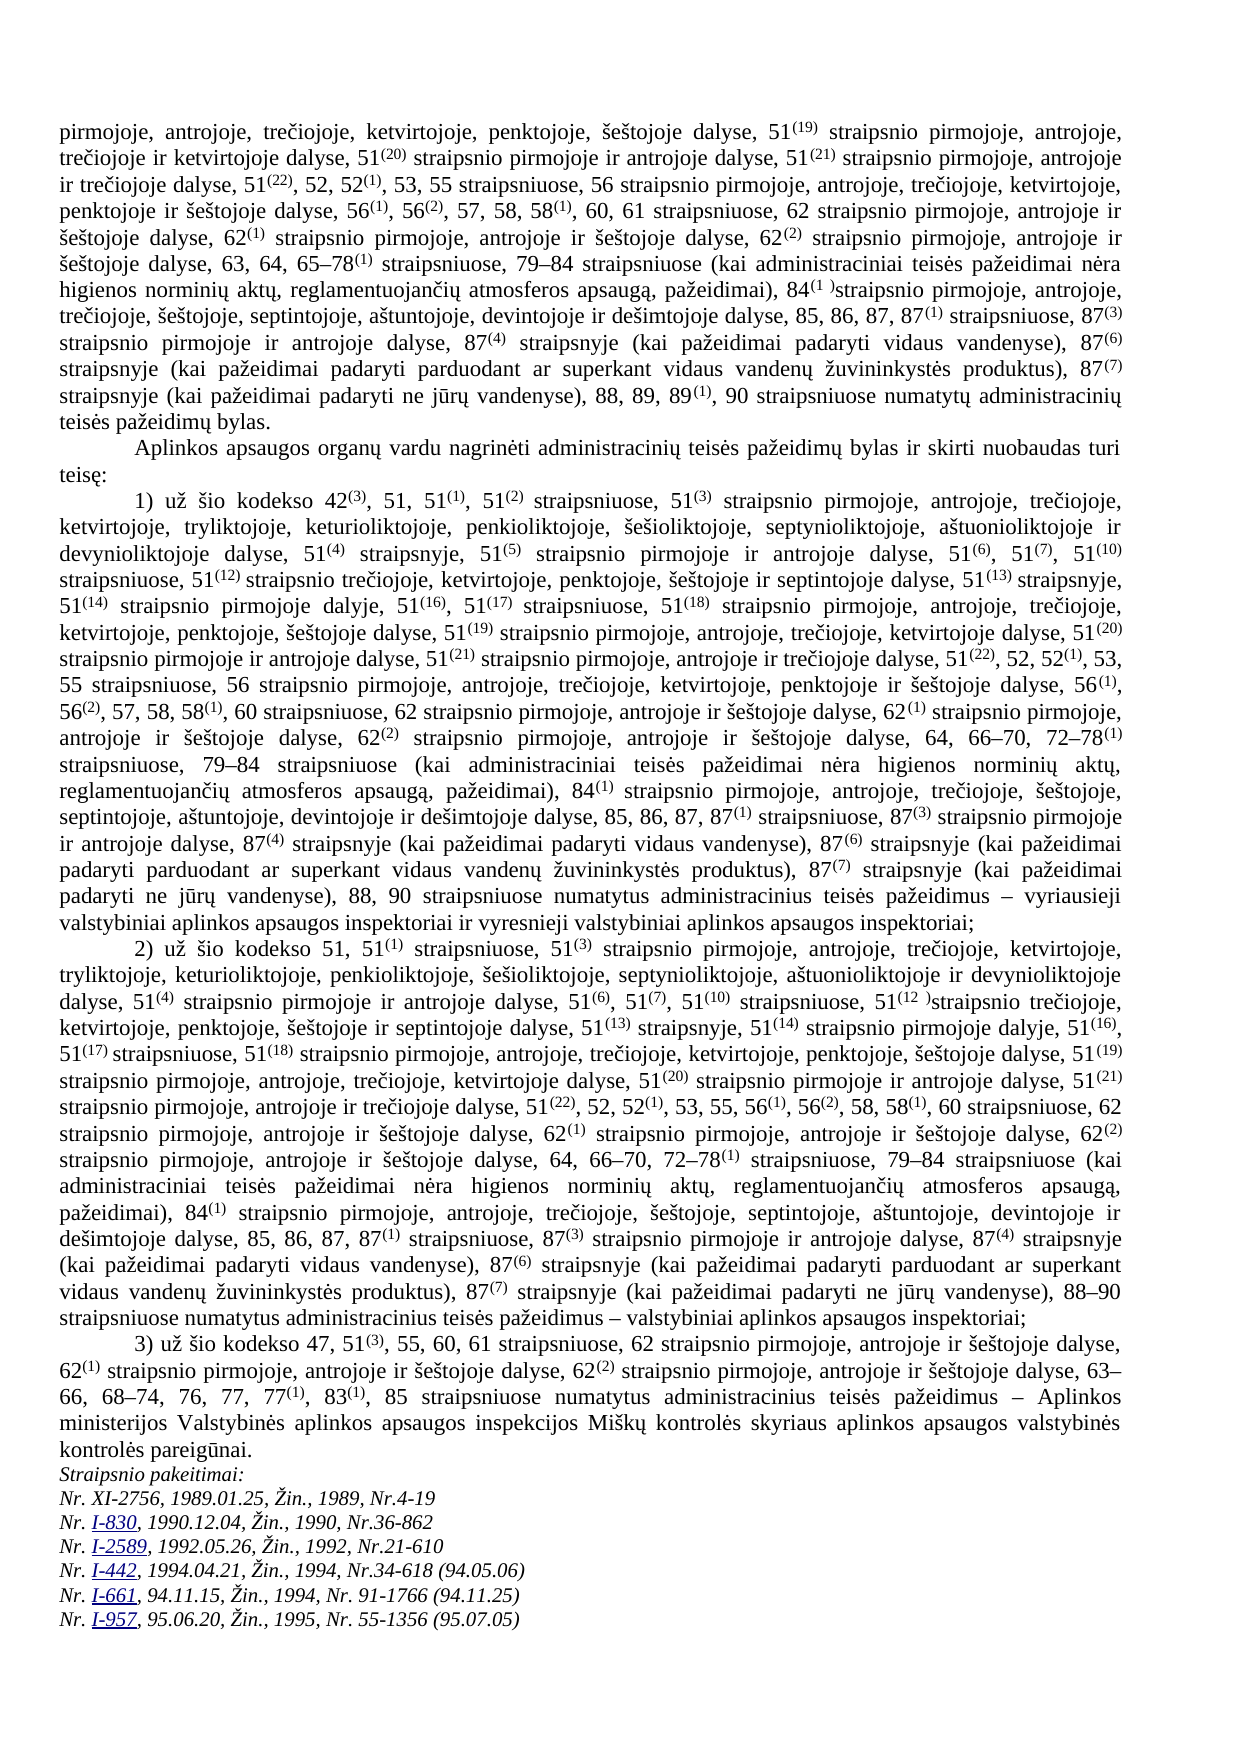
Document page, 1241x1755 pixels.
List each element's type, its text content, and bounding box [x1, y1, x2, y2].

text Straipsnio pakeitimai: [59, 1462, 1122, 1486]
text Nr. I-442, 1994.04.21, Žin., 1994, Nr.34-618 (94.05.06) [59, 1558, 1122, 1582]
text pirmojoje, antrojoje, trečiojoje, ketvirtojoje, penktojoje, šeštojoje dalyse, 51(19) straipsnio pirmojoje, antrojoje, trečiojoje ir ketvirtojoje dalyse, 51(20) straipsnio pirmojoje ir antrojoje dalyse, 51(21) straipsnio pirmojoje, antrojoje ir trečiojoje dalyse, 51(22), 52, 52(1), 53, 55 straipsniuose, 56 straipsnio pirmojoje, antrojoje, trečiojoje, ketvirtojoje, penktojoje ir šeštojoje dalyse, 56(1), 56(2), 57, 58, 58(1), 60, 61 straipsniuose, 62 straipsnio pirmojoje, antrojoje ir šeštojoje dalyse, 62(1) straipsnio pirmojoje, antrojoje ir šeštojoje dalyse, 62(2) straipsnio pirmojoje, antrojoje ir šeštojoje dalyse, 63, 64, 65–78(1) straipsniuose, 79–84 straipsniuose (kai administraciniai teisės pažeidimai nėra higienos norminių aktų, reglamentuojančių atmosferos apsaugą, pažeidimai), 84(1 )straipsnio pirmojoje, antrojoje, trečiojoje, šeštojoje, septintojoje, aštuntojoje, devintojoje ir dešimtojoje dalyse, 85, 86, 87, 87(1) straipsniuose, 87(3) straipsnio pirmojoje ir antrojoje dalyse, 87(4) straipsnyje (kai pažeidimai padaryti vidaus vandenyse), 87(6) straipsnyje (kai pažeidimai padaryti parduodant ar superkant vidaus vandenų žuvininkystės produktus), 87(7) straipsnyje (kai pažeidimai padaryti ne jūrų vandenyse), 88, 89, 89(1), 90 straipsniuose numatytų administracinių teisės pažeidimų bylas. [59, 118, 1122, 434]
text Nr. I-957, 95.06.20, Žin., 1995, Nr. 55-1356 (95.07.05) [59, 1607, 1122, 1631]
text 1) už šio kodekso 42(3), 51, 51(1), 51(2) straipsniuose, 51(3) straipsnio pirmojoje, antrojoje, trečiojoje, ketvirtojoje, tryliktojoje, keturioliktojoje, penkioliktojoje, šešioliktojoje, septynioliktojoje, aštuonioliktojoje ir devynioliktojoje dalyse, 51(4) straipsnyje, 51(5) straipsnio pirmojoje ir antrojoje dalyse, 51(6), 51(7), 51(10) straipsniuose, 51(12) straipsnio trečiojoje, ketvirtojoje, penktojoje, šeštojoje ir septintojoje dalyse, 51(13) straipsnyje, 51(14) straipsnio pirmojoje dalyje, 51(16), 51(17) straipsniuose, 51(18) straipsnio pirmojoje, antrojoje, trečiojoje, ketvirtojoje, penktojoje, šeštojoje dalyse, 51(19) straipsnio pirmojoje, antrojoje, trečiojoje, ketvirtojoje dalyse, 51(20) straipsnio pirmojoje ir antrojoje dalyse, 51(21) straipsnio pirmojoje, antrojoje ir trečiojoje dalyse, 51(22), 52, 52(1), 53, 55 straipsniuose, 56 straipsnio pirmojoje, antrojoje, trečiojoje, ketvirtojoje, penktojoje ir šeštojoje dalyse, 56(1), 56(2), 57, 58, 58(1), 60 straipsniuose, 62 straipsnio pirmojoje, antrojoje ir šeštojoje dalyse, 62(1) straipsnio pirmojoje, antrojoje ir šeštojoje dalyse, 62(2) straipsnio pirmojoje, antrojoje ir šeštojoje dalyse, 64, 66–70, 72–78(1) straipsniuose, 79–84 straipsniuose (kai administraciniai teisės pažeidimai nėra higienos norminių aktų, reglamentuojančių atmosferos apsaugą, pažeidimai), 84(1) straipsnio pirmojoje, antrojoje, trečiojoje, šeštojoje, septintojoje, aštuntojoje, devintojoje ir dešimtojoje dalyse, 85, 86, 87, 87(1) straipsniuose, 87(3) straipsnio pirmojoje ir antrojoje dalyse, 87(4) straipsnyje (kai pažeidimai padaryti vidaus vandenyse), 87(6) straipsnyje (kai pažeidimai padaryti parduodant ar superkant vidaus vandenų žuvininkystės produktus), 87(7) straipsnyje (kai pažeidimai padaryti ne jūrų vandenyse), 88, 90 straipsniuose numatytus administracinius teisės pažeidimus – vyriausieji valstybiniai aplinkos apsaugos inspektoriai ir vyresnieji valstybiniai aplinkos apsaugos inspektoriai; [59, 487, 1122, 935]
text Nr. XI-2756, 1989.01.25, Žin., 1989, Nr.4-19 [59, 1486, 1122, 1510]
text Nr. I-2589, 1992.05.26, Žin., 1992, Nr.21-610 [59, 1534, 1122, 1558]
text Nr. I-830, 1990.12.04, Žin., 1990, Nr.36-862 [59, 1510, 1122, 1534]
text 2) už šio kodekso 51, 51(1) straipsniuose, 51(3) straipsnio pirmojoje, antrojoje, trečiojoje, ketvirtojoje, tryliktojoje, keturioliktojoje, penkioliktojoje, šešioliktojoje, septynioliktojoje, aštuonioliktojoje ir devynioliktojoje dalyse, 51(4) straipsnio pirmojoje ir antrojoje dalyse, 51(6), 51(7), 51(10) straipsniuose, 51(12 )straipsnio trečiojoje, ketvirtojoje, penktojoje, šeštojoje ir septintojoje dalyse, 51(13) straipsnyje, 51(14) straipsnio pirmojoje dalyje, 51(16), 51(17) straipsniuose, 51(18) straipsnio pirmojoje, antrojoje, trečiojoje, ketvirtojoje, penktojoje, šeštojoje dalyse, 51(19) straipsnio pirmojoje, antrojoje, trečiojoje, ketvirtojoje dalyse, 51(20) straipsnio pirmojoje ir antrojoje dalyse, 51(21) straipsnio pirmojoje, antrojoje ir trečiojoje dalyse, 51(22), 52, 52(1), 53, 55, 56(1), 56(2), 58, 58(1), 60 straipsniuose, 62 straipsnio pirmojoje, antrojoje ir šeštojoje dalyse, 62(1) straipsnio pirmojoje, antrojoje ir šeštojoje dalyse, 62(2) straipsnio pirmojoje, antrojoje ir šeštojoje dalyse, 64, 66–70, 72–78(1) straipsniuose, 79–84 straipsniuose (kai administraciniai teisės pažeidimai nėra higienos norminių aktų, reglamentuojančių atmosferos apsaugą, pažeidimai), 84(1) straipsnio pirmojoje, antrojoje, trečiojoje, šeštojoje, septintojoje, aštuntojoje, devintojoje ir dešimtojoje dalyse, 85, 86, 87, 87(1) straipsniuose, 87(3) straipsnio pirmojoje ir antrojoje dalyse, 87(4) straipsnyje (kai pažeidimai padaryti vidaus vandenyse), 87(6) straipsnyje (kai pažeidimai padaryti parduodant ar superkant vidaus vandenų žuvininkystės produktus), 87(7) straipsnyje (kai pažeidimai padaryti ne jūrų vandenyse), 88–90 straipsniuose numatytus administracinius teisės pažeidimus – valstybiniai aplinkos apsaugos inspektoriai; [59, 935, 1122, 1330]
text Aplinkos apsaugos organų vardu nagrinėti administracinių teisės pažeidimų bylas ir skirti nuobaudas turi teisę: [59, 434, 1122, 487]
text 3) už šio kodekso 47, 51(3), 55, 60, 61 straipsniuose, 62 straipsnio pirmojoje, antrojoje ir šeštojoje dalyse, 62(1) straipsnio pirmojoje, antrojoje ir šeštojoje dalyse, 62(2) straipsnio pirmojoje, antrojoje ir šeštojoje dalyse, 63–66, 68–74, 76, 77, 77(1), 83(1), 85 straipsniuose numatytus administracinius teisės pažeidimus – Aplinkos ministerijos Valstybinės aplinkos apsaugos inspekcijos Miškų kontrolės skyriaus aplinkos apsaugos valstybinės kontrolės pareigūnai. [59, 1330, 1122, 1462]
text Nr. I-661, 94.11.15, Žin., 1994, Nr. 91-1766 (94.11.25) [59, 1582, 1122, 1607]
